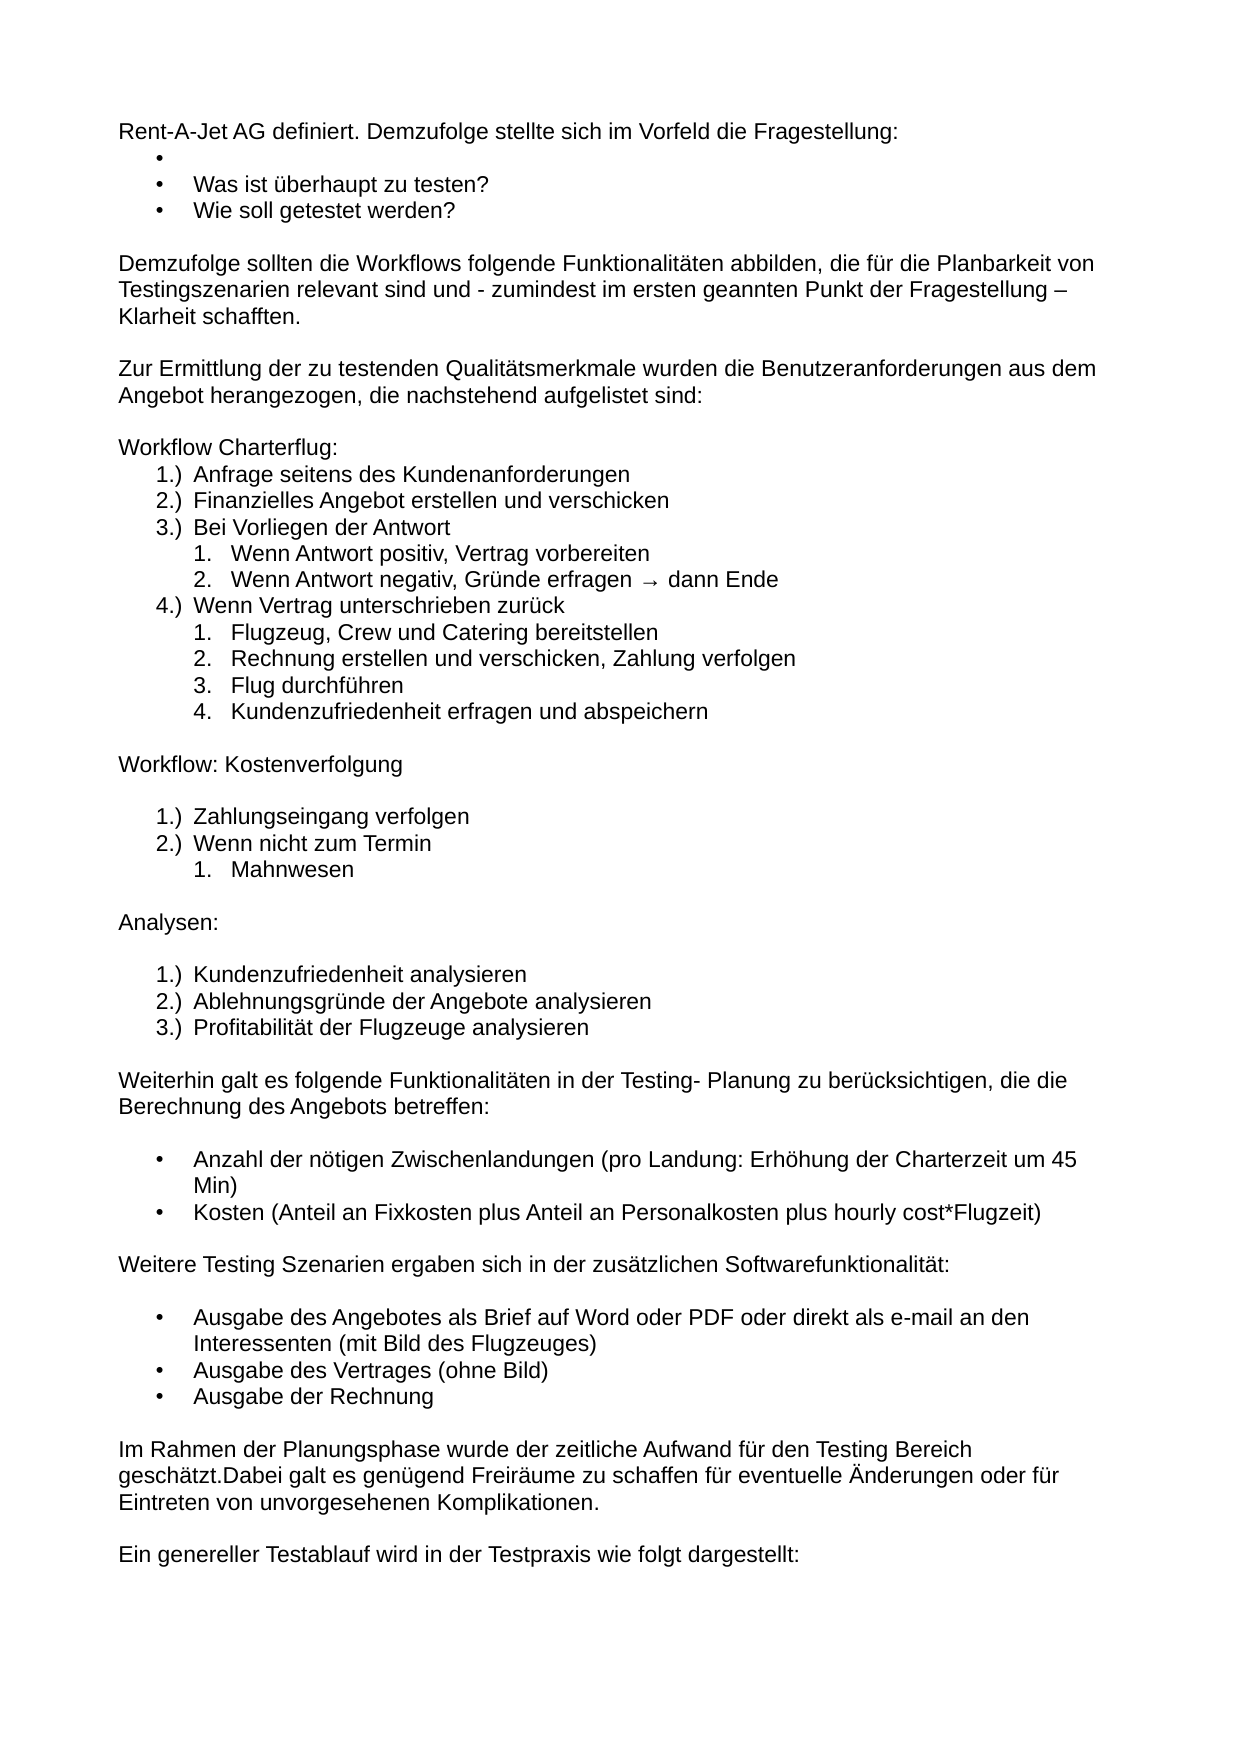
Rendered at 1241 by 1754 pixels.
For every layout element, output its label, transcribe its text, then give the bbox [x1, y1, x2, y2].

list Anzahl der nötigen Zwischenlandungen (pro Landung: Erhöhung der Charterzeit um 45 Min) [156, 1146, 1122, 1199]
list Wenn nicht zum Termin [156, 830, 1122, 856]
list Ausgabe des Vertrages (ohne Bild) [156, 1357, 1122, 1383]
list Zahlungseingang verfolgen [156, 803, 1122, 830]
list Ausgabe des Angebotes als Brief auf Word oder PDF oder direkt als e-mail an den Interessenten (mit Bild des Flugzeuges) [156, 1304, 1122, 1357]
list Wenn Antwort positiv, Vertrag vorbereiten [193, 540, 1122, 566]
list Wenn Vertrag unterschrieben zurück [156, 592, 1122, 619]
text Weiterhin galt es folgende Funktionalitäten in der Testing- Planung zu berücksichtigen, die die Berechnung des Angebots betreffen: [118, 1067, 1122, 1119]
text Demzufolge sollten die Workflows folgende Funktionalitäten abbilden, die für die Planbarkeit von Testingszenarien relevant sind und - zumindest im ersten geannten Punkt der Fragestellung – Klarheit schafften. [118, 250, 1122, 329]
list Ablehnungsgründe der Angebote analysieren [156, 988, 1122, 1014]
list Ausgabe der Rechnung [156, 1383, 1122, 1409]
list Profitabilität der Flugzeuge analysieren [156, 1014, 1122, 1041]
text Weitere Testing Szenarien ergaben sich in der zusätzlichen Softwarefunktionalität: [118, 1251, 1122, 1278]
list Mahnwesen [193, 856, 1122, 882]
list Kosten (Anteil an Fixkosten plus Anteil an Personalkosten plus hourly cost*Flugzeit) [156, 1199, 1122, 1225]
text Zur Ermittlung der zu testenden Qualitätsmerkmale wurden die Benutzeranforderungen aus dem Angebot herangezogen, die nachstehend aufgelistet sind: [118, 355, 1122, 408]
text Analysen: [118, 909, 1122, 935]
list Anfrage seitens des Kundenanforderungen [156, 461, 1122, 487]
text Workflow: Kostenverfolgung [118, 751, 1122, 777]
text Im Rahmen der Planungsphase wurde der zeitliche Aufwand für den Testing Bereich geschätzt.Dabei galt es genügend Freiräume zu schaffen für eventuelle Änderungen oder für Eintreten von unvorgesehenen Komplikationen. [118, 1436, 1122, 1515]
list Kundenzufriedenheit analysieren [156, 961, 1122, 988]
text Rent-A-Jet AG definiert. Demzufolge stellte sich im Vorfeld die Fragestellung: [118, 118, 1122, 144]
list Flug durchführen [193, 672, 1122, 698]
list Wenn Antwort negativ, Gründe erfragen → dann Ende [193, 566, 1122, 592]
list Kundenzufriedenheit erfragen und abspeichern [193, 698, 1122, 724]
list Was ist überhaupt zu testen? [156, 171, 1122, 197]
text Ein genereller Testablauf wird in der Testpraxis wie folgt dargestellt: [118, 1541, 1122, 1568]
list Finanzielles Angebot erstellen und verschicken [156, 487, 1122, 513]
list Flugzeug, Crew und Catering bereitstellen [193, 619, 1122, 645]
text Workflow Charterflug: [118, 434, 1122, 461]
list Bei Vorliegen der Antwort [156, 513, 1122, 540]
list Wie soll getestet werden? [156, 197, 1122, 223]
list Rechnung erstellen und verschicken, Zahlung verfolgen [193, 645, 1122, 672]
